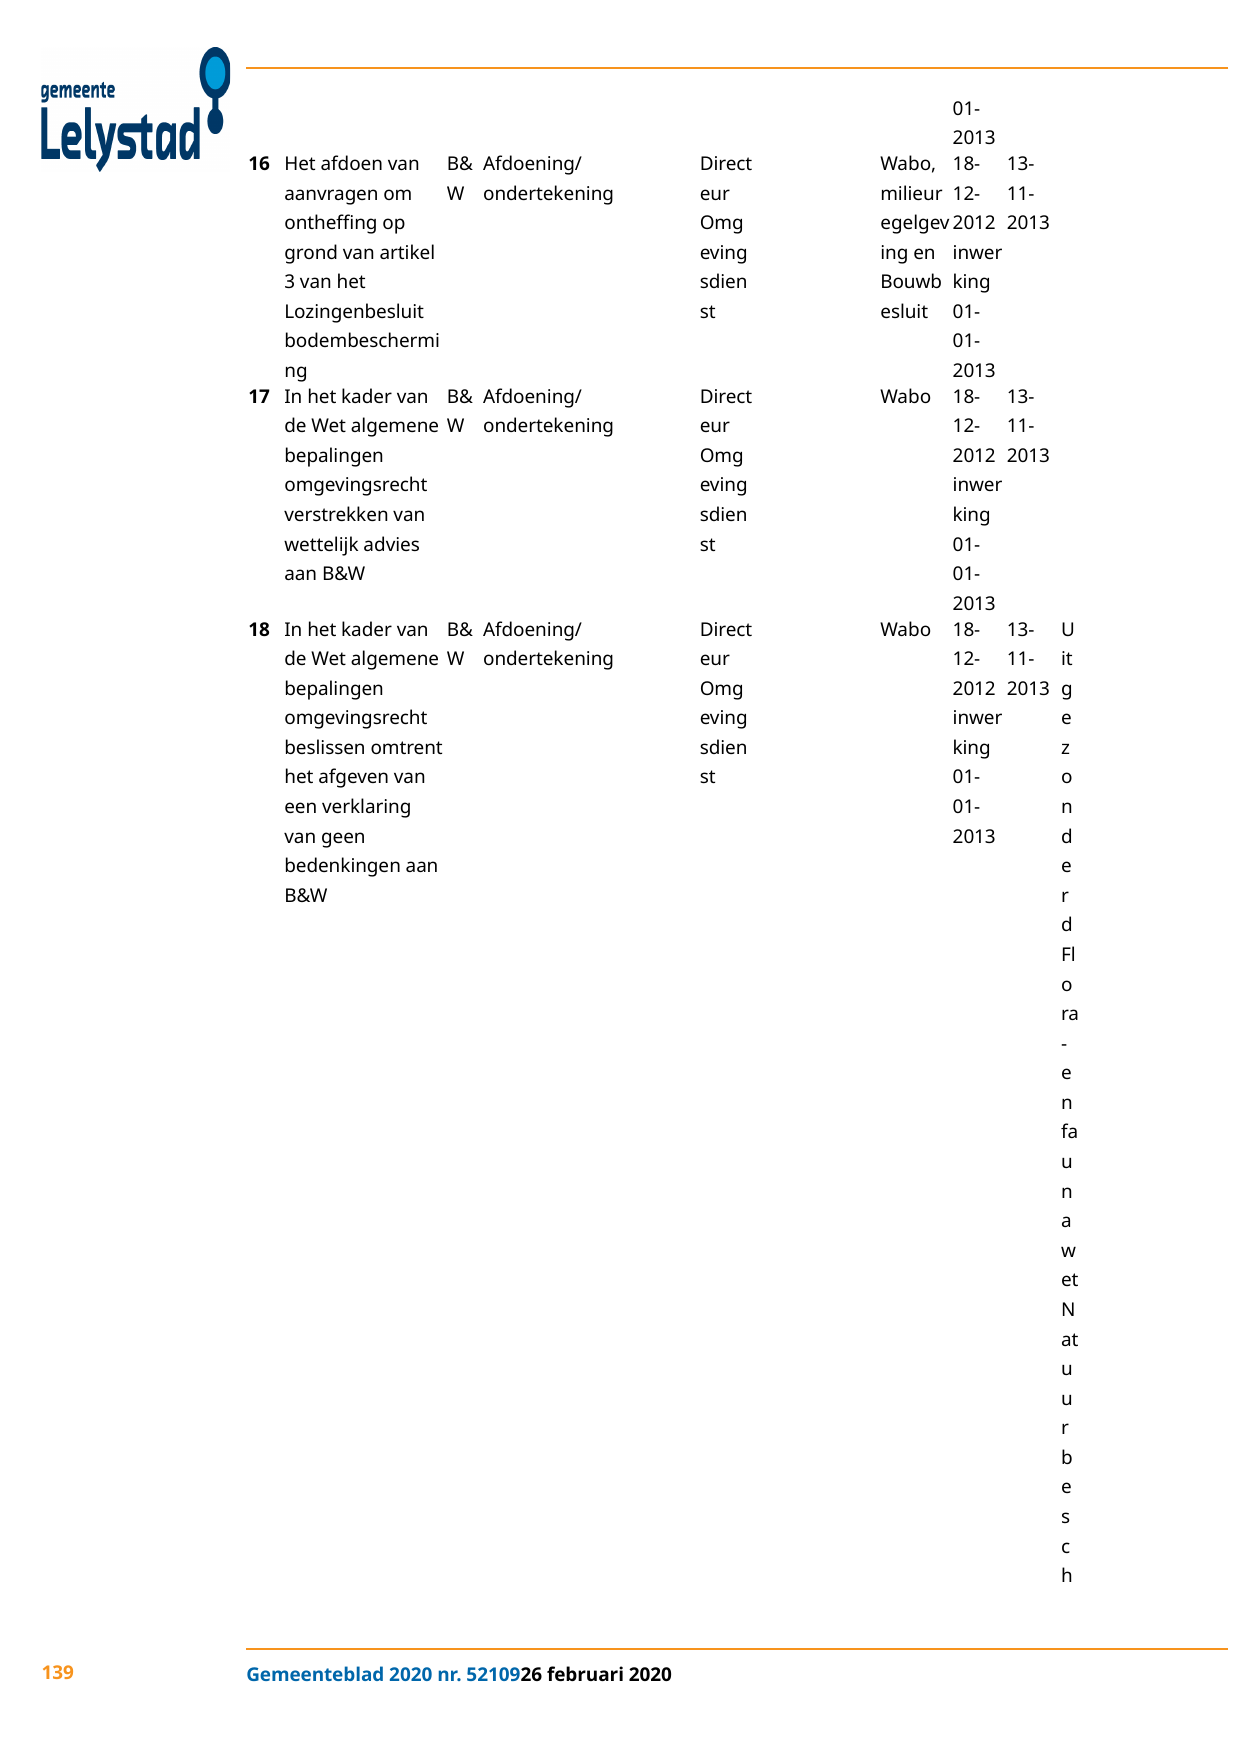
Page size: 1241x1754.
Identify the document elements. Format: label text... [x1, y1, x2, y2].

table_cell Afdoening/ondertekening [483, 616, 699, 1588]
table_cell [754, 616, 826, 1588]
table_cell 17 [248, 383, 284, 616]
table_cell Het afdoen van aanvragen om ontheffing op grond van artikel 3 van het Lozingenbesluit bodembescherming [284, 150, 447, 383]
table_cell B&W [447, 150, 483, 383]
table_cell 01-2013 [953, 95, 1007, 150]
table_cell 13-11-2013 [1007, 150, 1061, 383]
table_cell Directeur Omgevingsdienst [700, 383, 754, 616]
table_cell [826, 616, 880, 1588]
table_cell [754, 95, 826, 150]
picture [41, 47, 231, 172]
table_cell 13-11-2013 [1007, 383, 1061, 616]
table_cell Wabo, milieuregelgeving en Bouwbesluit [880, 150, 952, 383]
table_cell 18 [248, 616, 284, 1588]
table_cell B&W [447, 383, 483, 616]
table_cell Afdoening/ondertekening [483, 383, 699, 616]
table_cell Uitgezonderd Flora- en faunawet Natuurbesch [1061, 616, 1079, 1588]
table_cell 18-12-2012 inwerking 01-01-2013 [953, 150, 1007, 383]
table_cell [826, 150, 880, 383]
table_cell [248, 95, 284, 150]
table_cell Directeur Omgevingsdienst [700, 150, 754, 383]
table_cell [1007, 95, 1061, 150]
table_cell In het kader van de Wet algemene bepalingen omgevingsrecht verstrekken van wettelijk advies aan B&W [284, 383, 447, 616]
table_cell [1061, 383, 1079, 616]
table_cell [483, 95, 699, 150]
table_cell [826, 383, 880, 616]
table_cell [284, 95, 447, 150]
table_cell [447, 95, 483, 150]
table_cell [754, 150, 826, 383]
table_cell 18-12-2012 inwerking 01-01-2013 [953, 616, 1007, 1588]
table_cell Directeur Omgevingsdienst [700, 616, 754, 1588]
table_cell 18-12-2012 inwerking 01-01-2013 [953, 383, 1007, 616]
table_cell [826, 95, 880, 150]
table_cell 13-11-2013 [1007, 616, 1061, 1588]
table_cell [1061, 150, 1079, 383]
table_cell Wabo [880, 616, 952, 1588]
table_cell 16 [248, 150, 284, 383]
table_cell In het kader van de Wet algemene bepalingen omgevingsrecht beslissen omtrent het afgeven van een verklaring van geen bedenkingen aan B&W [284, 616, 447, 1588]
table_cell Wabo [880, 383, 952, 616]
table_cell [754, 383, 826, 616]
table_cell Afdoening/ondertekening [483, 150, 699, 383]
table_cell [1061, 95, 1079, 150]
table_cell [700, 95, 754, 150]
table_cell [880, 95, 952, 150]
table_cell B&W [447, 616, 483, 1588]
